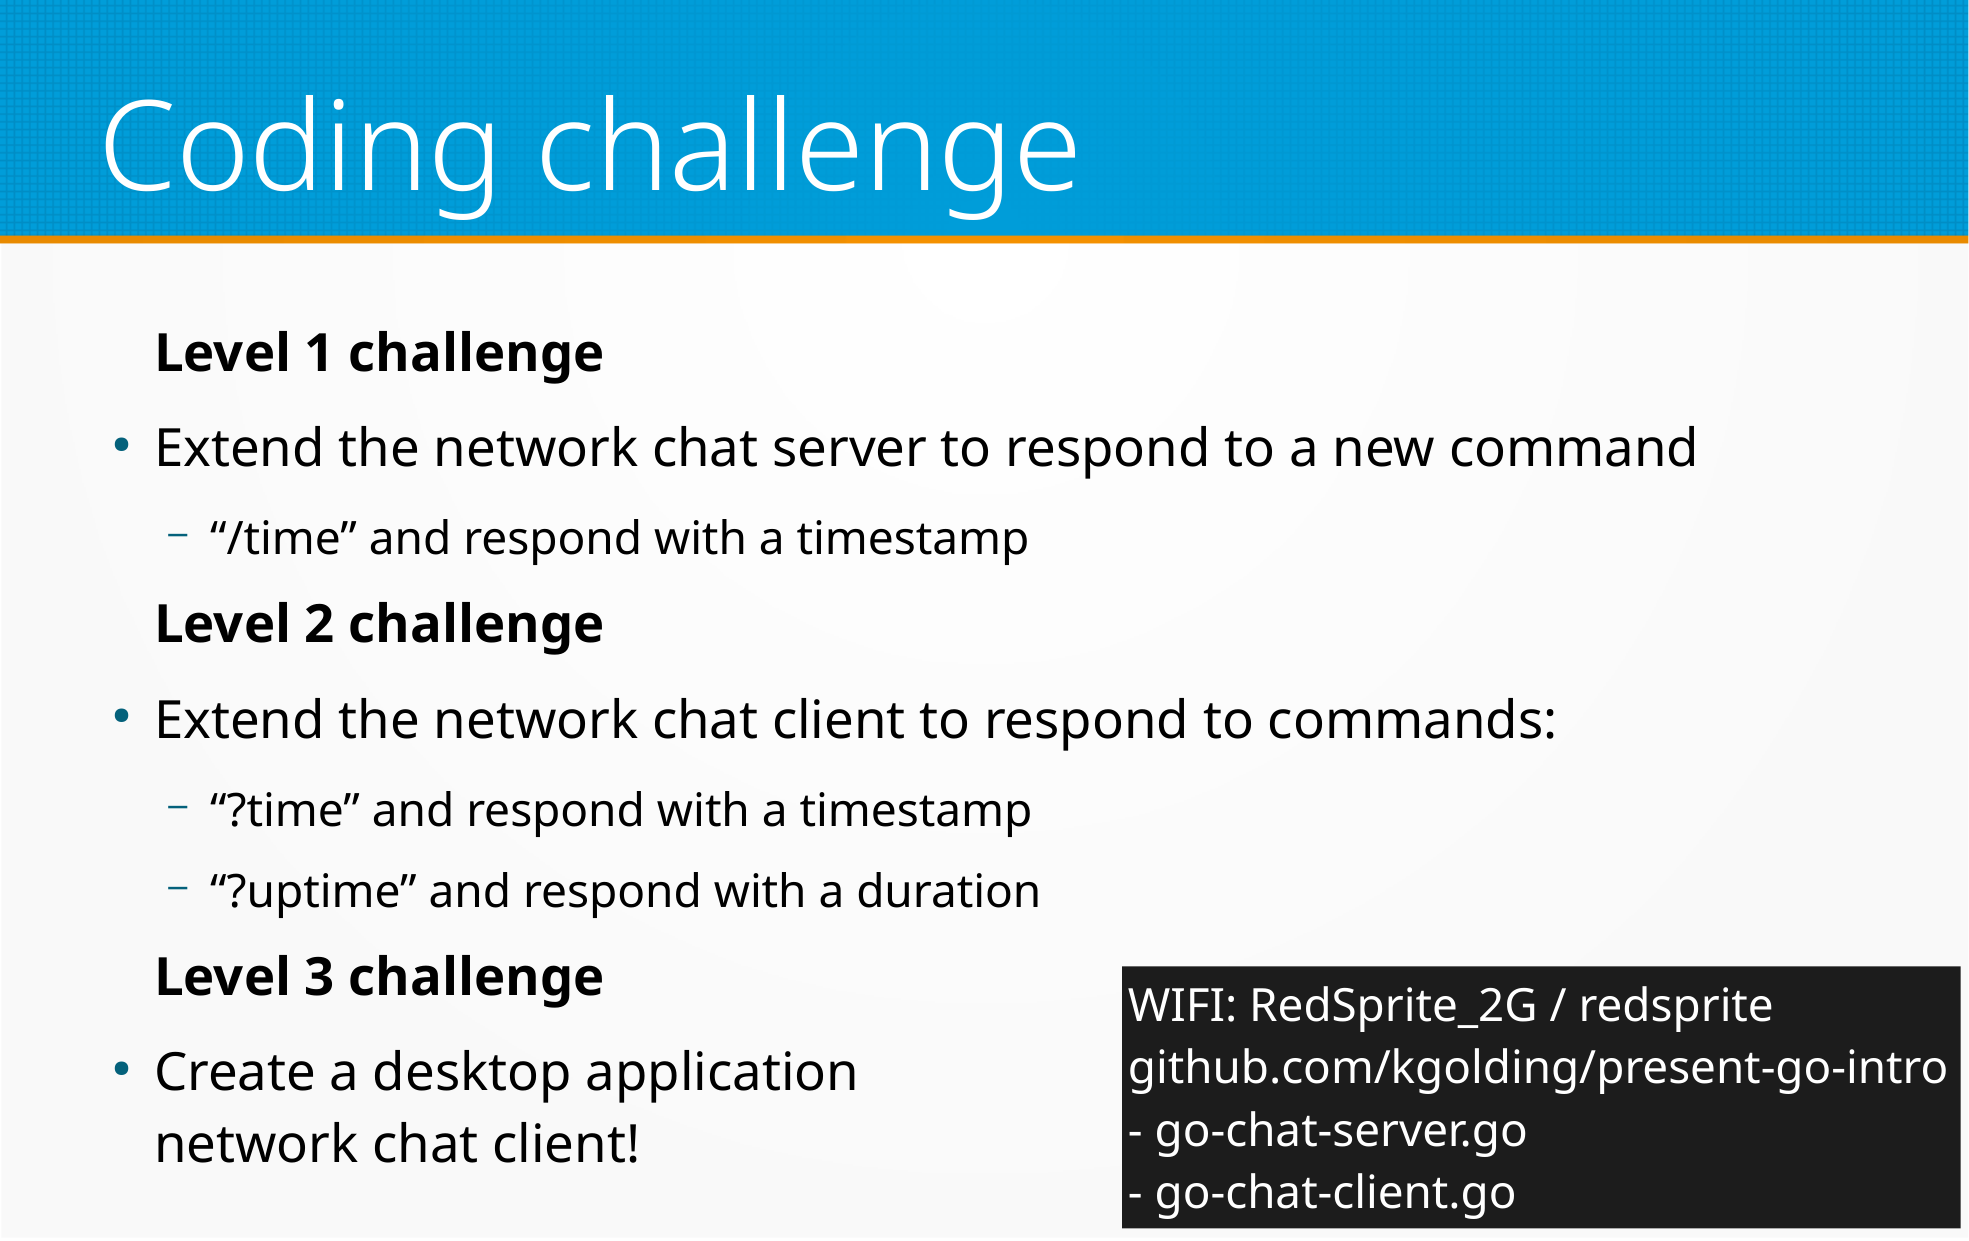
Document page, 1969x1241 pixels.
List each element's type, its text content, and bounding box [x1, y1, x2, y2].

list Level 1 challenge Extend the network chat server to respond to a new command “/time” and respond with a timestamp Level 2 challenge Extend the network chat client to respond to commands: “?time” and respond with a timestamp “?uptime” and respond with a duration Level 3 challenge Create a desktop application network chat client! [98, 315, 1861, 1182]
text_box WIFI: RedSprite_2G / redsprite github.com/kgolding/present-go-intro - go-chat-server.go - go-chat-client.go [1122, 966, 1961, 1229]
picture [0, 236, 1969, 1241]
title Coding challenge [98, 19, 1870, 227]
